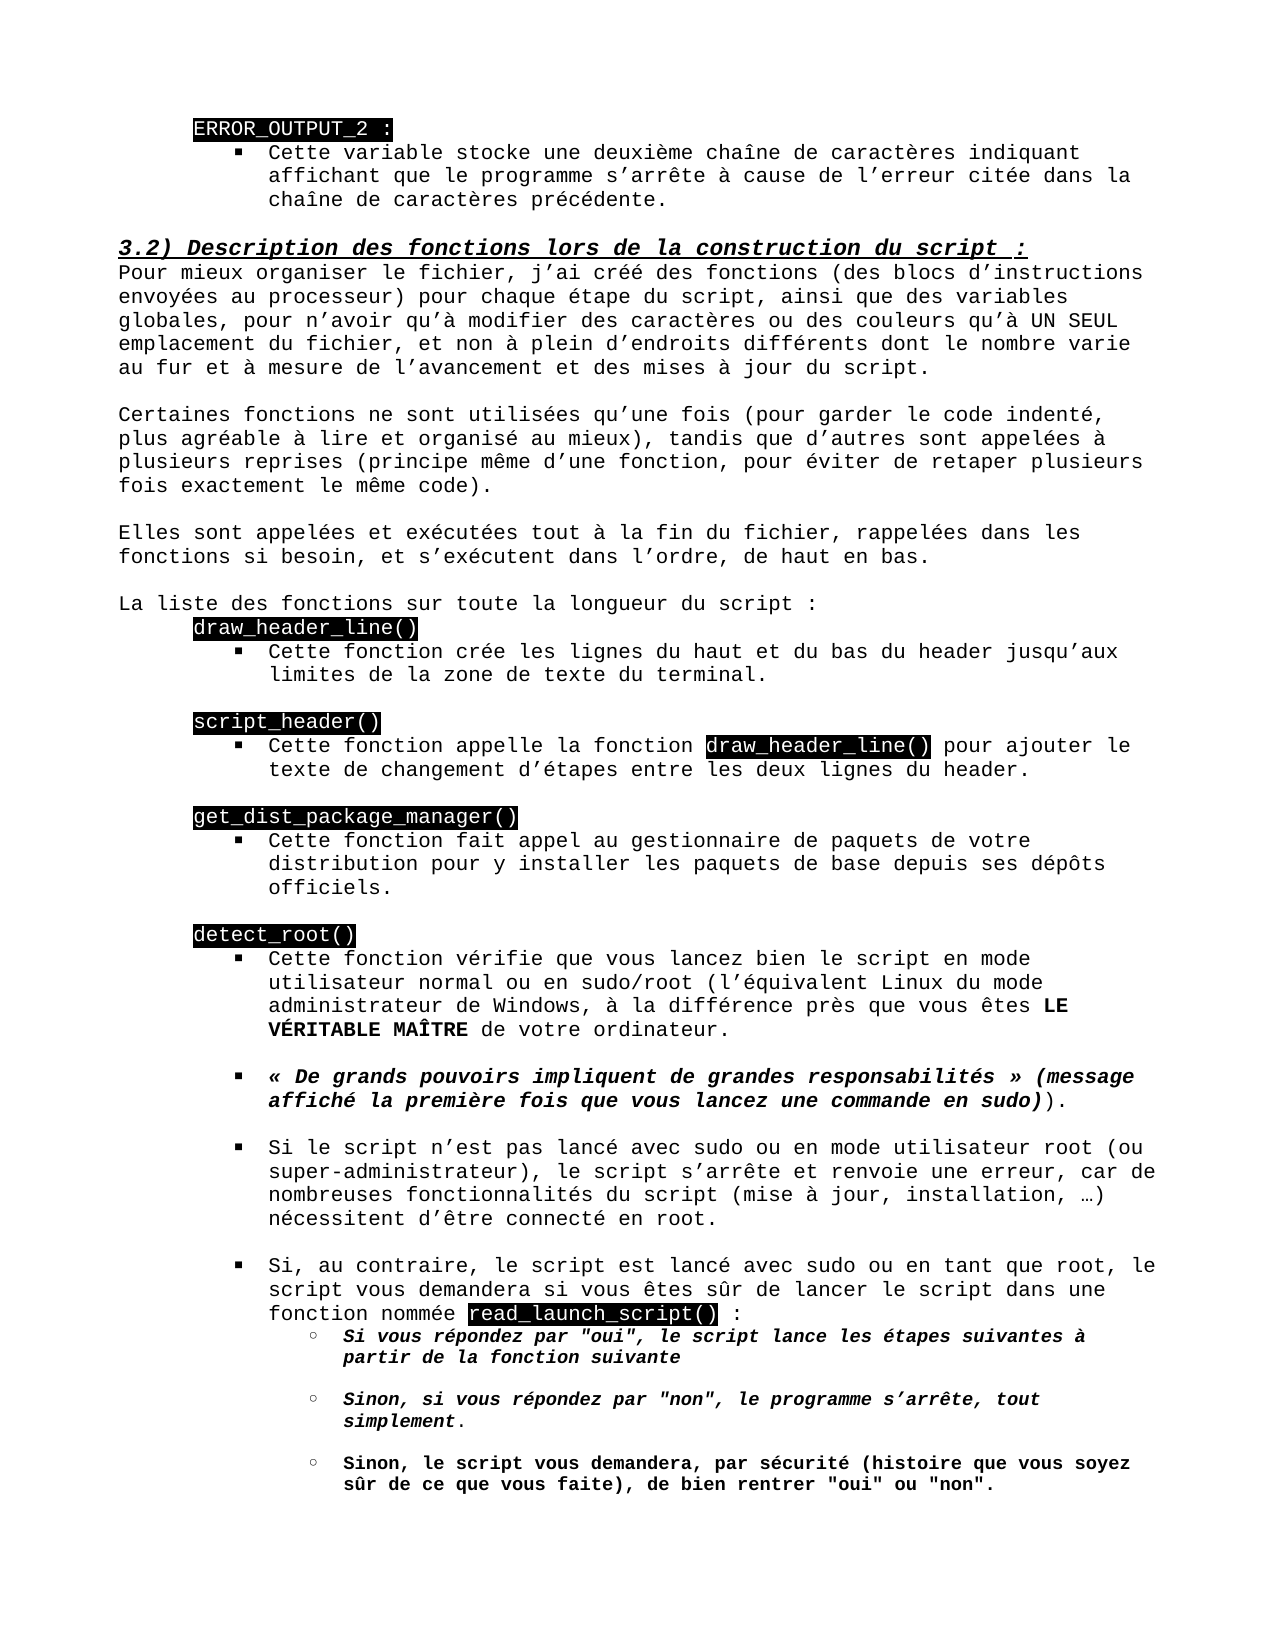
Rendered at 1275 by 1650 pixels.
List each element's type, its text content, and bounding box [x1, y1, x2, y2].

list Si le script n’est pas lancé avec sudo ou en mode utilisateur root (ou super-administrateur), le script s’arrête et renvoie une erreur, car de nombreuses fonctionnalités du script (mise à jour, installation, …) nécessitent d’être connecté en root. [231, 1137, 1157, 1232]
list script_header() [156, 712, 1157, 735]
text Elles sont appelées et exécutées tout à la fin du fichier, rappelées dans les fonctions si besoin, et s’exécutent dans l’ordre, de haut en bas. [118, 522, 1157, 570]
list ERROR_OUTPUT_2 : [156, 118, 1157, 142]
list Cette fonction fait appel au gestionnaire de paquets de votre distribution pour y installer les paquets de base depuis ses dépôts officiels. [231, 830, 1157, 901]
list detect_root() [156, 924, 1157, 948]
list « De grands pouvoirs impliquent de grandes responsabilités » (message affiché la première fois que vous lancez une commande en sudo)). [231, 1066, 1157, 1113]
list get_dist_package_manager() [156, 806, 1157, 830]
list Cette fonction crée les lignes du haut et du bas du header jusqu’aux limites de la zone de texte du terminal. [231, 641, 1157, 688]
text Certaines fonctions ne sont utilisées qu’une fois (pour garder le code indenté, plus agréable à lire et organisé au mieux), tandis que d’autres sont appelées à plusieurs reprises (principe même d’une fonction, pour éviter de retaper plusieurs fois exactement le même code). [118, 404, 1157, 499]
list Si vous répondez par "oui", le script lance les étapes suivantes à partir de la fonction suivante [306, 1326, 1157, 1369]
text 3.2) Description des fonctions lors de la construction du script : [118, 236, 1157, 262]
list draw_header_line() [156, 617, 1157, 641]
list Sinon, si vous répondez par "non", le programme s’arrête, tout simplement. [306, 1390, 1157, 1433]
list Cette fonction appelle la fonction draw_header_line() pour ajouter le texte de changement d’étapes entre les deux lignes du header. [231, 735, 1157, 782]
list Cette variable stocke une deuxième chaîne de caractères indiquant affichant que le programme s’arrête à cause de l’erreur citée dans la chaîne de caractères précédente. [231, 142, 1157, 213]
text La liste des fonctions sur toute la longueur du script : [118, 593, 1157, 617]
list Cette fonction vérifie que vous lancez bien le script en mode utilisateur normal ou en sudo/root (l’équivalent Linux du mode administrateur de Windows, à la différence près que vous êtes LE VÉRITABLE MAÎTRE de votre ordinateur. [231, 948, 1157, 1043]
text Pour mieux organiser le fichier, j’ai créé des fonctions (des blocs d’instructions envoyées au processeur) pour chaque étape du script, ainsi que des variables globales, pour n’avoir qu’à modifier des caractères ou des couleurs qu’à UN SEUL emplacement du fichier, et non à plein d’endroits différents dont le nombre varie au fur et à mesure de l’avancement et des mises à jour du script. [118, 262, 1157, 381]
list Si, au contraire, le script est lancé avec sudo ou en tant que root, le script vous demandera si vous êtes sûr de lancer le script dans une fonction nommée read_launch_script() : [231, 1255, 1157, 1326]
list Sinon, le script vous demandera, par sécurité (histoire que vous soyez sûr de ce que vous faite), de bien rentrer "oui" ou "non". [306, 1454, 1157, 1496]
